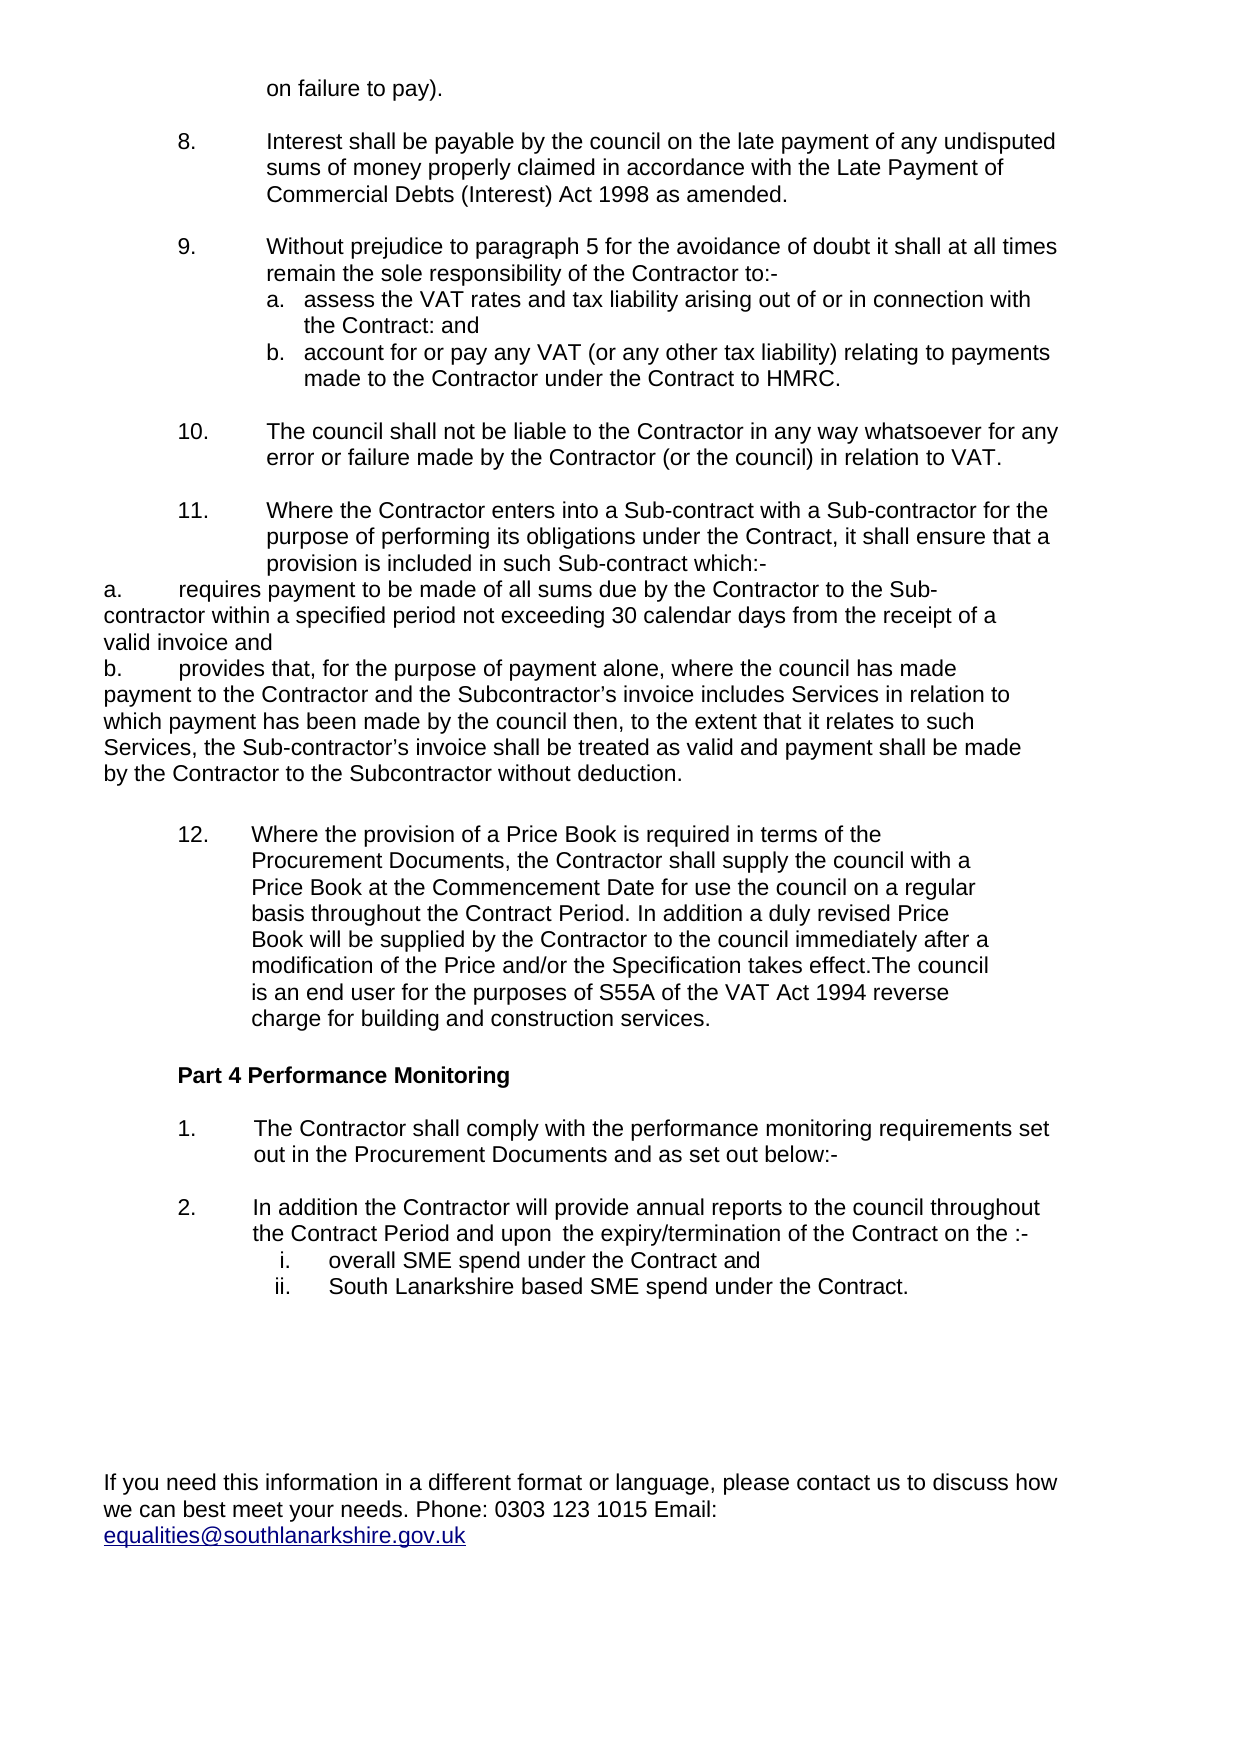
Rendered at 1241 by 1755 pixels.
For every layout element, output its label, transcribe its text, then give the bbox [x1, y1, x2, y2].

list Without prejudice to paragraph 5 for the avoidance of doubt it shall at all times remain the sole responsibility of the Contractor to:- [177, 233, 1063, 286]
text 2. In addition the Contractor will provide annual reports to the council throughout the Contract Period and upon the expiry/termination of the Contract on the :- [177, 1194, 1063, 1247]
list Interest shall be payable by the council on the late payment of any undisputed sums of money properly claimed in accordance with the Late Payment of Commercial Debts (Interest) Act 1998 as amended. [177, 128, 1063, 207]
list assess the VAT rates and tax liability arising out of or in connection with the Contract: and [266, 286, 1063, 339]
subtitle Part 4 Performance Monitoring [103, 1062, 1063, 1088]
list The council shall not be liable to the Contractor in any way whatsoever for any error or failure made by the Contractor (or the council) in relation to VAT. [177, 418, 1063, 470]
list provides that, for the purpose of payment alone, where the council has made payment to the Contractor and the Subcontractor’s invoice includes Services in relation to which payment has been made by the council then, to the extent that it relates to such Services, the Sub-contractor’s invoice shall be treated as valid and payment shall be made by the Contractor to the Subcontractor without deduction. [103, 655, 1046, 787]
list on failure to pay). [177, 75, 1063, 101]
list overall SME spend under the Contract and [291, 1247, 1063, 1273]
list account for or pay any VAT (or any other tax liability) relating to payments made to the Contractor under the Contract to HMRC. [266, 339, 1063, 391]
text 1. The Contractor shall comply with the performance monitoring requirements set out in the Procurement Documents and as set out below:- [177, 1115, 1063, 1167]
list Where the Contractor enters into a Sub-contract with a Sub-contractor for the purpose of performing its obligations under the Contract, it shall ensure that a provision is included in such Sub-contract which:- [177, 497, 1063, 576]
text If you need this information in a different format or language, please contact us to discuss how we can best meet your needs. Phone: 0303 123 1015 Email: equalities@southlanarkshire.gov.uk [103, 1469, 1063, 1548]
list Where the provision of a Price Book is required in terms of the Procurement Documents, the Contractor shall supply the council with a Price Book at the Commencement Date for use the council on a regular basis throughout the Contract Period. In addition a duly revised Price Book will be supplied by the Contractor to the council immediately after a modification of the Price and/or the Specification takes effect.The council is an end user for the purposes of S55A of the VAT Act 1994 reverse charge for building and construction services. [177, 821, 996, 1032]
list South Lanarkshire based SME spend under the Contract. [291, 1273, 1063, 1299]
list requires payment to be made of all sums due by the Contractor to the Sub-contractor within a specified period not exceeding 30 calendar days from the receipt of a valid invoice and [103, 576, 1030, 655]
